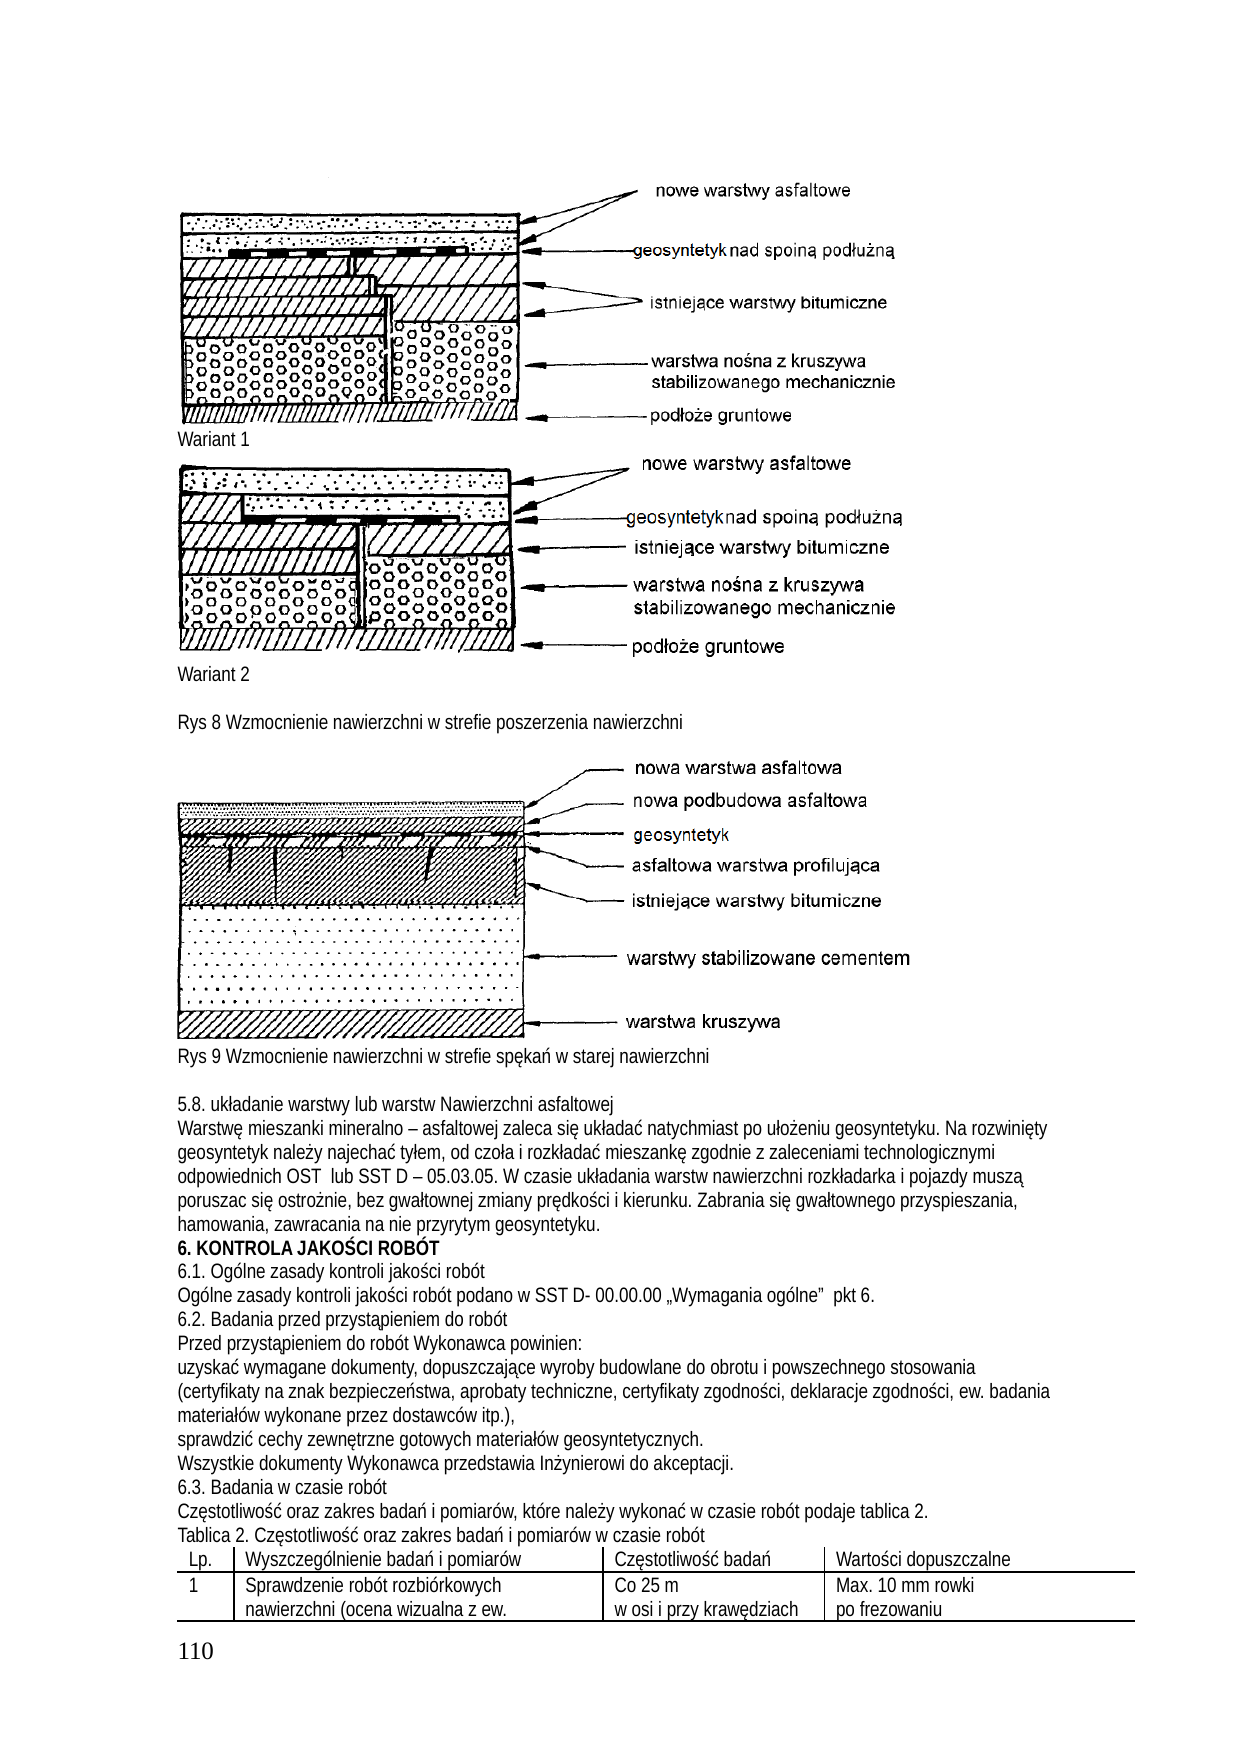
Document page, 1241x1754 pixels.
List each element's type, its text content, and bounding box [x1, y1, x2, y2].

text Warstwę mieszanki mineralno – asfaltowej zaleca się układać natychmiast po ułożeniu geosyntetyku. Na rozwinięty geosyntetyk należy najechać tyłem, od czoła i rozkładać mieszankę zgodnie z zaleceniami technologicznymi odpowiednich OST lub SST D – 05.03.05. W czasie układania warstw nawierzchni rozkładarka i pojazdy muszą poruszac się ostrożnie, bez gwałtownej zmiany prędkości i kierunku. Zabrania się gwałtownego przyspieszania, hamowania, zawracania na nie przyrytym geosyntetyku. [177, 1116, 1063, 1236]
table_cell 1 [177, 1573, 233, 1620]
text 6. KONTROLA JAKOŚCI ROBÓT [177, 1236, 1063, 1259]
text Wariant 2 [177, 662, 1063, 686]
table_header Wartości dopuszczalne [825, 1547, 1134, 1571]
text Tablica 2. Częstotliwość oraz zakres badań i pomiarów w czasie robót [177, 1523, 1063, 1547]
text sprawdzić cechy zewnętrzne gotowych materiałów geosyntetycznych. [177, 1427, 1063, 1451]
text Rys 9 Wzmocnienie nawierzchni w strefie spękań w starej nawierzchni [177, 1044, 1063, 1068]
text Ogólne zasady kontroli jakości robót podano w SST D- 00.00.00 „Wymagania ogólne” pkt 6. [177, 1283, 1063, 1307]
text 6.1. Ogólne zasady kontroli jakości robót [177, 1259, 1063, 1283]
table_header Wyszczególnienie badań i pomiarów [235, 1547, 602, 1571]
table_header Częstotliwość badań [604, 1547, 824, 1571]
text 6.2. Badania przed przystąpieniem do robót [177, 1307, 1063, 1331]
table_cell Sprawdzenie robót rozbiórkowych nawierzchni (ocena wizualna z ew. [235, 1573, 602, 1620]
text Wariant 1 [177, 427, 1063, 451]
table_cell Max. 10 mm rowki po frezowaniu [825, 1573, 1134, 1620]
text Częstotliwość oraz zakres badań i pomiarów, które należy wykonać w czasie robót podaje tablica 2. [177, 1499, 1063, 1523]
text Przed przystąpieniem do robót Wykonawca powinien: [177, 1331, 1063, 1355]
table_header Lp. [177, 1547, 233, 1571]
text Rys 8 Wzmocnienie nawierzchni w strefie poszerzenia nawierzchni [177, 710, 1063, 734]
text Wszystkie dokumenty Wykonawca przedstawia Inżynierowi do akceptacji. [177, 1451, 1063, 1475]
text 6.3. Badania w czasie robót [177, 1475, 1063, 1499]
text uzyskać wymagane dokumenty, dopuszczające wyroby budowlane do obrotu i powszechnego stosowania (certyfikaty na znak bezpieczeństwa, aprobaty techniczne, certyfikaty zgodności, deklaracje zgodności, ew. badania materiałów wykonane przez dostawców itp.), [177, 1355, 1063, 1427]
table_cell Co 25 m w osi i przy krawędziach [604, 1573, 824, 1620]
text 5.8. układanie warstwy lub warstw Nawierzchni asfaltowej [177, 1092, 1063, 1116]
